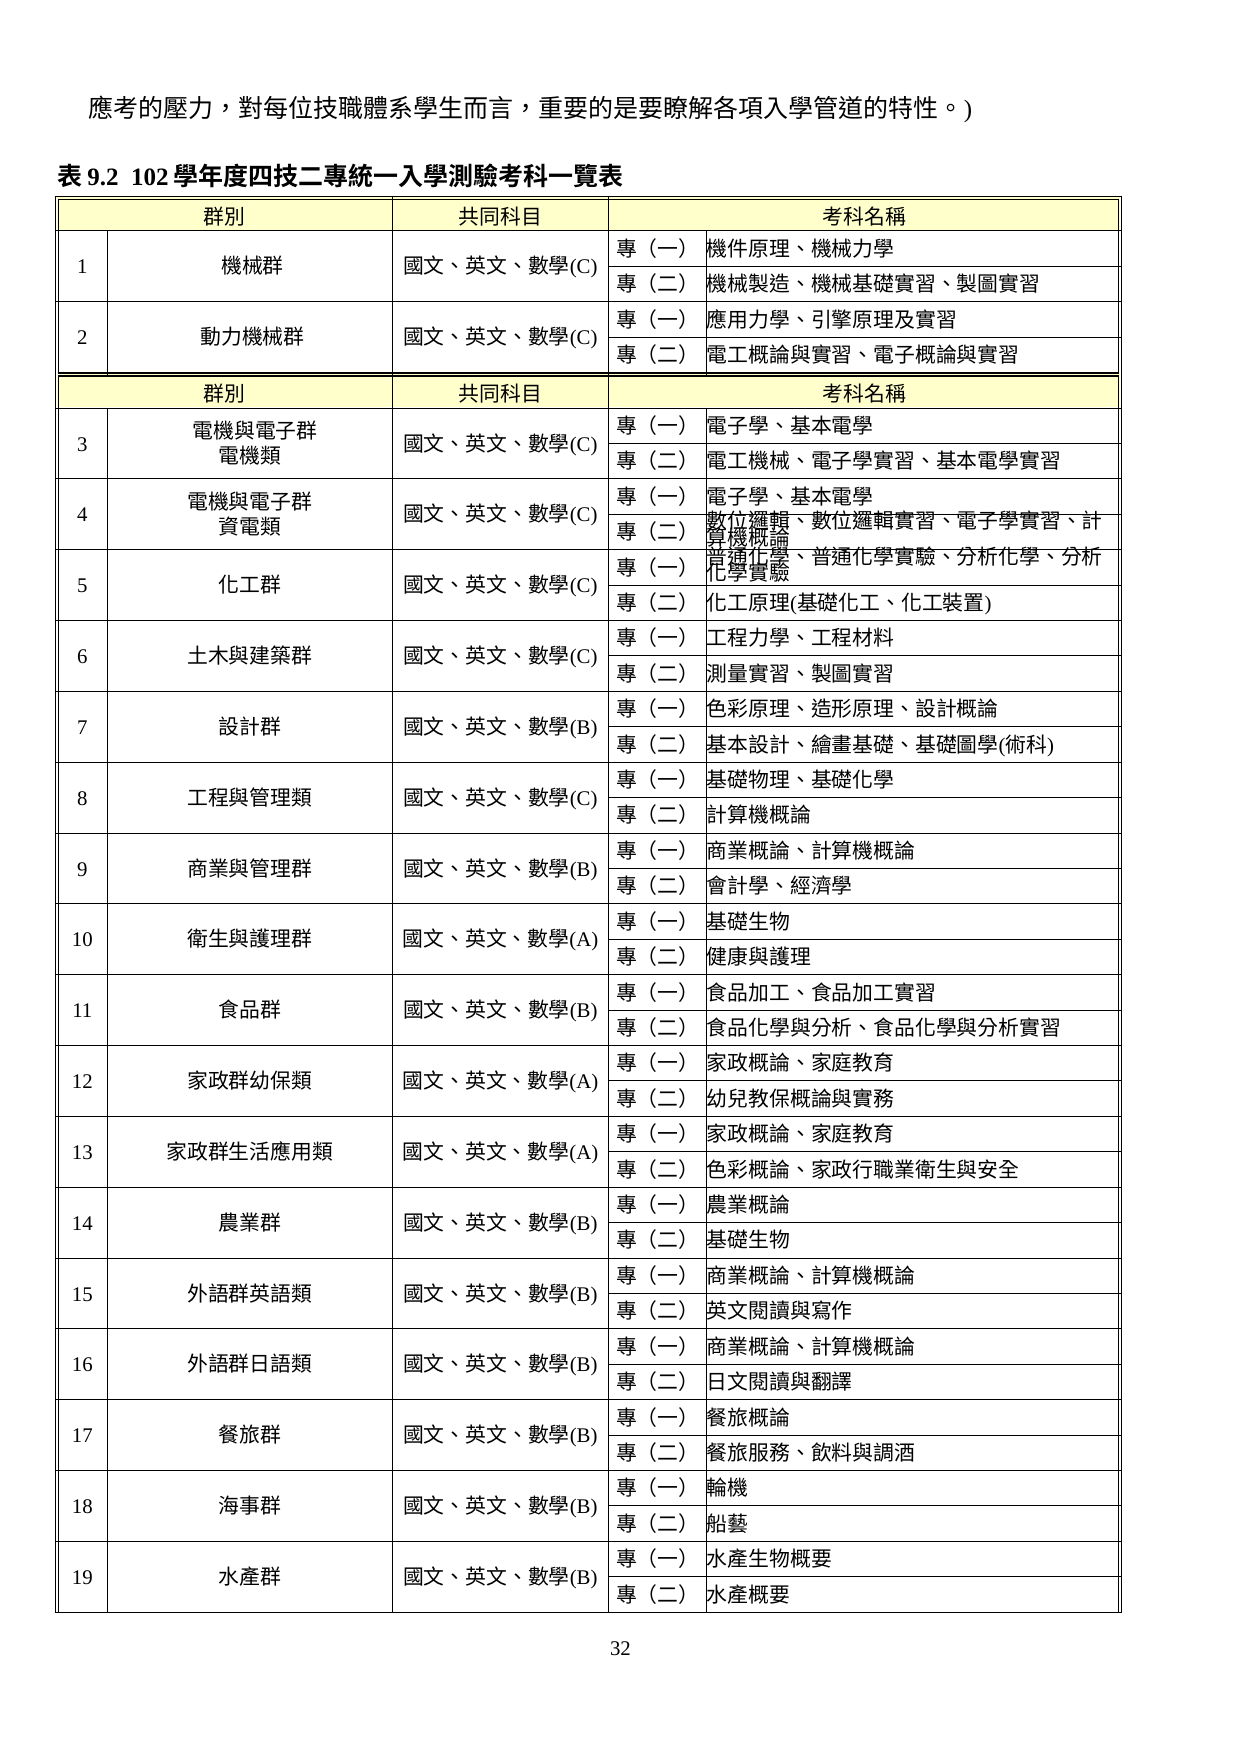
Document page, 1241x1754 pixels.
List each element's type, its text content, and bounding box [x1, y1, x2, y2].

table_cell 國文、英文、數學(B) [393, 1188, 608, 1257]
table_cell 電子學、基本電學 [707, 479, 1118, 514]
table_cell 13 [59, 1117, 107, 1187]
table_cell 專（二） [609, 1081, 706, 1116]
table_cell 專（一） [609, 621, 706, 655]
table_cell 7 [59, 692, 107, 762]
table_cell 色彩原理、造形原理、設計概論 [707, 692, 1118, 726]
table_cell 船藝 [707, 1506, 1118, 1541]
table_cell 家政概論、家庭教育 [707, 1046, 1118, 1080]
table_cell 國文、英文、數學(B) [393, 1471, 608, 1541]
table_cell 共同科目 [393, 377, 608, 407]
table_cell 專（二） [609, 1223, 706, 1257]
table_cell 17 [59, 1400, 107, 1470]
table_cell 外語群英語類 [108, 1259, 392, 1328]
table_cell 專（二） [609, 444, 706, 478]
table_cell 國文、英文、數學(C) [393, 763, 608, 832]
table_cell 專（一） [609, 1117, 706, 1151]
table_cell 國文、英文、數學(C) [393, 409, 608, 478]
table_cell 餐旅群 [108, 1400, 392, 1470]
table_cell 國文、英文、數學(C) [393, 231, 608, 301]
table_cell 群別 [59, 200, 392, 230]
table_cell 化工群 [108, 550, 392, 620]
table_cell 專（二） [609, 267, 706, 301]
table_cell 9 [59, 834, 107, 903]
table_cell 11 [59, 975, 107, 1045]
table_cell 健康與護理 [707, 940, 1118, 974]
table_cell 4 [59, 479, 107, 549]
table_cell 6 [59, 621, 107, 691]
table_cell 15 [59, 1259, 107, 1328]
table_cell 普通化學、普通化學實驗、分析化學、分析化學實驗 [707, 550, 1118, 584]
table_cell 國文、英文、數學(B) [393, 834, 608, 903]
table_cell 商業概論、計算機概論 [707, 1329, 1118, 1364]
table_cell 專（一） [609, 904, 706, 939]
table_cell 專（一） [609, 1259, 706, 1293]
table_cell 基礎生物 [707, 904, 1118, 939]
table_cell 數位邏輯、數位邏輯實習、電子學實習、計算機概論 [731, 515, 1118, 549]
table_cell 考科名稱 [609, 200, 1118, 230]
table_cell 國文、英文、數學(B) [393, 1542, 608, 1612]
table_cell 農業概論 [707, 1188, 1118, 1222]
table_cell 家政概論、家庭教育 [707, 1117, 1118, 1151]
table_cell 幼兒教保概論與實務 [707, 1081, 1118, 1116]
table_cell 專（二） [609, 1294, 706, 1328]
table_cell 色彩概論、家政行職業衛生與安全 [707, 1152, 1118, 1187]
table_cell 基礎生物 [707, 1223, 1118, 1257]
table_cell 商業與管理群 [108, 834, 392, 903]
table_cell 電工概論與實習、電子概論與實習 [707, 338, 1118, 372]
table_cell 商業概論、計算機概論 [707, 1259, 1118, 1293]
table_cell 水產生物概要 [707, 1542, 1118, 1576]
table_cell 專（二） [609, 869, 706, 903]
table_cell 專（二） [609, 1577, 706, 1612]
table_cell 專（二） [609, 1436, 706, 1470]
table_cell 食品化學與分析、食品化學與分析實習 [707, 1011, 1118, 1045]
table_cell 食品加工、食品加工實習 [707, 975, 1118, 1009]
table_cell 輪機 [707, 1471, 1118, 1505]
table_cell 專（一） [609, 302, 706, 337]
table_cell 專（一） [609, 1329, 706, 1364]
table_cell 機械製造、機械基礎實習、製圖實習 [707, 267, 1118, 301]
table_cell 專（一） [609, 1400, 706, 1434]
table_cell 工程力學、工程材料 [707, 621, 1118, 655]
table_cell 共同科目 [393, 200, 608, 230]
table_cell 電工機械、電子學實習、基本電學實習 [707, 444, 1118, 478]
table_cell 餐旅服務、飲料與調酒 [707, 1436, 1118, 1470]
table_cell 群別 [59, 377, 392, 407]
table_cell 國文、英文、數學(C) [393, 550, 608, 620]
table_cell 3 [59, 409, 107, 478]
table_cell 14 [59, 1188, 107, 1257]
table_cell 水產群 [108, 1542, 392, 1612]
text 應考的壓力，對每位技職體系學生而言，重要的是要瞭解各項入學管道的特性。) [89, 89, 1152, 125]
table_cell 專（二） [609, 656, 706, 691]
table_cell 國文、英文、數學(A) [393, 1046, 608, 1116]
table_cell 國文、英文、數學(A) [393, 1117, 608, 1187]
table_cell 專（一） [609, 409, 706, 443]
table_cell 基本設計、繪畫基礎、基礎圖學(術科) [707, 727, 1118, 762]
table_cell 國文、英文、數學(C) [393, 479, 608, 549]
table_cell 專（二） [609, 515, 706, 549]
table_cell 專（一） [609, 550, 706, 584]
table_cell 12 [59, 1046, 107, 1116]
table_cell 專（二） [609, 1152, 706, 1187]
table_cell 國文、英文、數學(B) [393, 1400, 608, 1470]
table_cell 8 [59, 763, 107, 832]
table_cell 電機與電子群 資電類 [108, 479, 392, 549]
table_cell 專（二） [609, 727, 706, 762]
table_cell 專（二） [609, 338, 706, 372]
table_cell 專（一） [609, 1188, 706, 1222]
table_cell 專（一） [609, 1046, 706, 1080]
table_cell 國文、英文、數學(B) [393, 1329, 608, 1399]
table_cell 國文、英文、數學(C) [393, 621, 608, 691]
table_cell 衛生與護理群 [108, 904, 392, 974]
table_cell 電機與電子群 電機類 [108, 409, 392, 478]
table_cell 土木與建築群 [108, 621, 392, 691]
table_cell 食品群 [108, 975, 392, 1045]
table_cell 英文閱讀與寫作 [707, 1294, 1118, 1328]
table_cell 專（一） [609, 763, 706, 797]
table_cell 工程與管理類 [108, 763, 392, 832]
table_header 表9.2 102學年度四技二專統一入學測驗考科一覽表 [57, 154, 1120, 196]
table_cell 專（二） [609, 798, 706, 832]
table_cell 外語群日語類 [108, 1329, 392, 1399]
table_cell 專（一） [609, 692, 706, 726]
table_cell 16 [59, 1329, 107, 1399]
table_cell 計算機概論 [707, 798, 1118, 832]
table_cell 海事群 [108, 1471, 392, 1541]
table_cell 基礎物理、基礎化學 [707, 763, 1118, 797]
table_cell 1 [59, 231, 107, 301]
table_cell 專（一） [609, 834, 706, 868]
table_cell 19 [59, 1542, 107, 1612]
table_cell 動力機械群 [108, 302, 392, 372]
table_cell 應用力學、引擎原理及實習 [707, 302, 1118, 337]
table_cell 專（一） [609, 231, 706, 266]
table_cell 18 [59, 1471, 107, 1541]
table_cell 專（一） [609, 1471, 706, 1505]
table_cell 日文閱讀與翻譯 [707, 1365, 1118, 1399]
table_cell 5 [59, 550, 107, 620]
table_cell 家政群生活應用類 [108, 1117, 392, 1187]
table_cell 測量實習、製圖實習 [707, 656, 1118, 691]
table_cell 國文、英文、數學(A) [393, 904, 608, 974]
table_cell 商業概論、計算機概論 [707, 834, 1118, 868]
table_cell 農業群 [108, 1188, 392, 1257]
table_cell 國文、英文、數學(B) [393, 692, 608, 762]
table_cell 國文、英文、數學(B) [393, 1259, 608, 1328]
table_cell 家政群幼保類 [108, 1046, 392, 1116]
table_cell 會計學、經濟學 [707, 869, 1118, 903]
table_cell 2 [59, 302, 107, 372]
table_cell 國文、英文、數學(B) [393, 975, 608, 1045]
table_cell 專（二） [609, 1011, 706, 1045]
table_cell 化工原理(基礎化工、化工裝置) [707, 586, 1118, 620]
table_cell 考科名稱 [609, 377, 1118, 407]
table_cell 電子學、基本電學 [707, 409, 1118, 443]
table_cell 餐旅概論 [707, 1400, 1118, 1434]
table_cell 專（二） [609, 1506, 706, 1541]
table_cell 專（一） [609, 479, 706, 514]
table_cell 設計群 [108, 692, 392, 762]
table_cell 國文、英文、數學(C) [393, 302, 608, 372]
table_cell 專（一） [609, 975, 706, 1009]
table_cell 水產概要 [707, 1577, 1118, 1612]
table_cell 專（二） [609, 1365, 706, 1399]
table_cell 10 [59, 904, 107, 974]
table_cell 專（二） [609, 940, 706, 974]
table_cell 機械群 [108, 231, 392, 301]
table_cell 專（二） [609, 586, 706, 620]
table_cell 專（一） [609, 1542, 706, 1576]
table_cell 機件原理、機械力學 [707, 231, 1118, 266]
